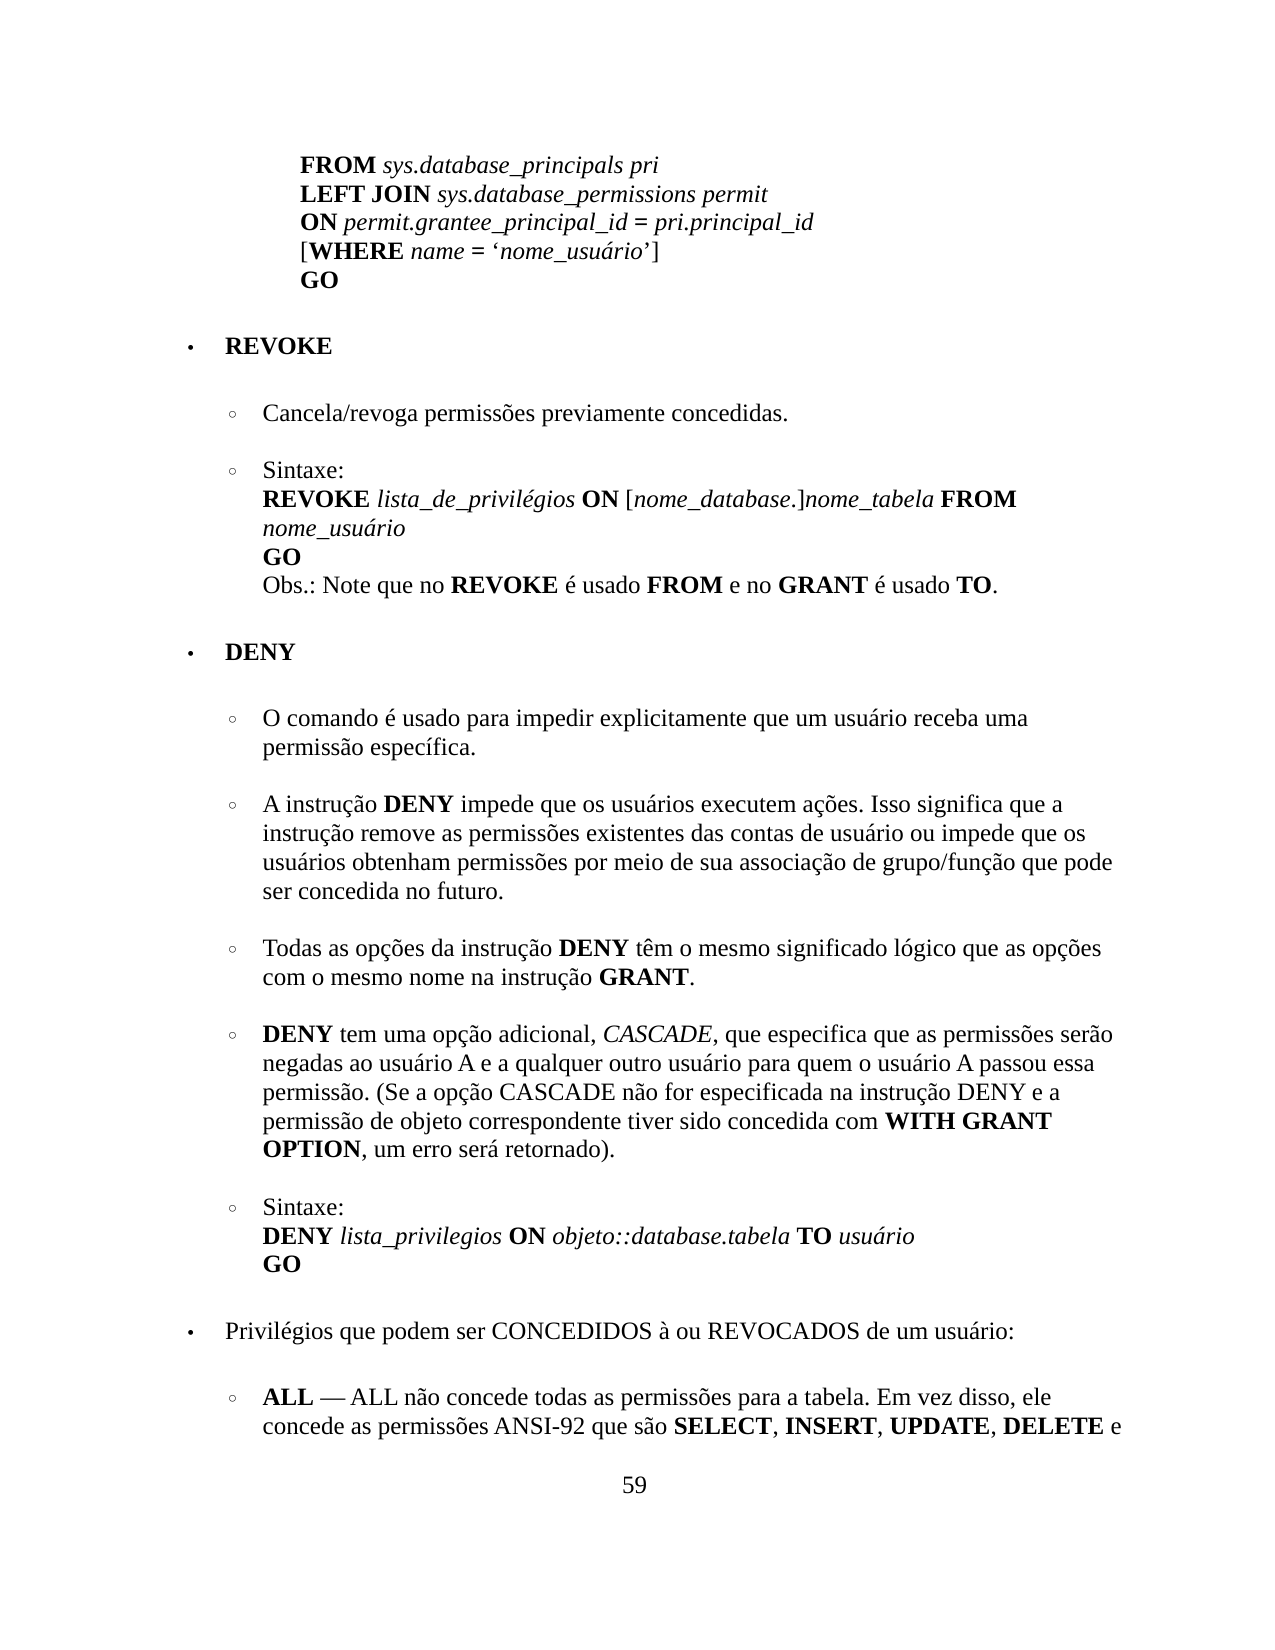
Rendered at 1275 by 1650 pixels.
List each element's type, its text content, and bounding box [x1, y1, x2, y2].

list FROM sys.database_principals pri LEFT JOIN sys.database_permissions permit ON permit.grantee_principal_id = pri.principal_id [WHERE name = ‘nome_usuário’] GO [262, 150, 1125, 322]
list Cancela/revoga permissões previamente concedidas. [225, 398, 1125, 455]
list Sintaxe: DENY lista_privilegios ON objeto::database.tabela TO usuário GO [225, 1192, 1125, 1307]
list DENY tem uma opção adicional, CASCADE, que especifica que as permissões serão negadas ao usuário A e a qualquer outro usuário para quem o usuário A passou essa permissão. (Se a opção CASCADE não for especificada na instrução DENY e a permissão de objeto correspondente tiver sido concedida com WITH GRANT OPTION, um erro será retornado). [225, 1019, 1125, 1192]
list A instrução DENY impede que os usuários executem ações. Isso significa que a instrução remove as permissões existentes das contas de usuário ou impede que os usuários obtenham permissões por meio de sua associação de grupo/função que pode ser concedida no futuro. [225, 789, 1125, 933]
list REVOKE [187, 331, 1125, 389]
list Todas as opções da instrução DENY têm o mesmo significado lógico que as opções com o mesmo nome na instrução GRANT. [225, 933, 1125, 1019]
list DENY [187, 637, 1125, 694]
list O comando é usado para impedir explicitamente que um usuário receba uma permissão específica. [225, 703, 1125, 789]
list Privilégios que podem ser CONCEDIDOS à ou REVOCADOS de um usuário: [187, 1316, 1125, 1373]
list ALL — ALL não concede todas as permissões para a tabela. Em vez disso, ele concede as permissões ANSI-92 que são SELECT, INSERT, UPDATE, DELETE e [225, 1382, 1125, 1440]
list Sintaxe: REVOKE lista_de_privilégios ON [nome_database.]nome_tabela FROM nome_usuário GO Obs.: Note que no REVOKE é usado FROM e no GRANT é usado TO. [225, 455, 1125, 628]
